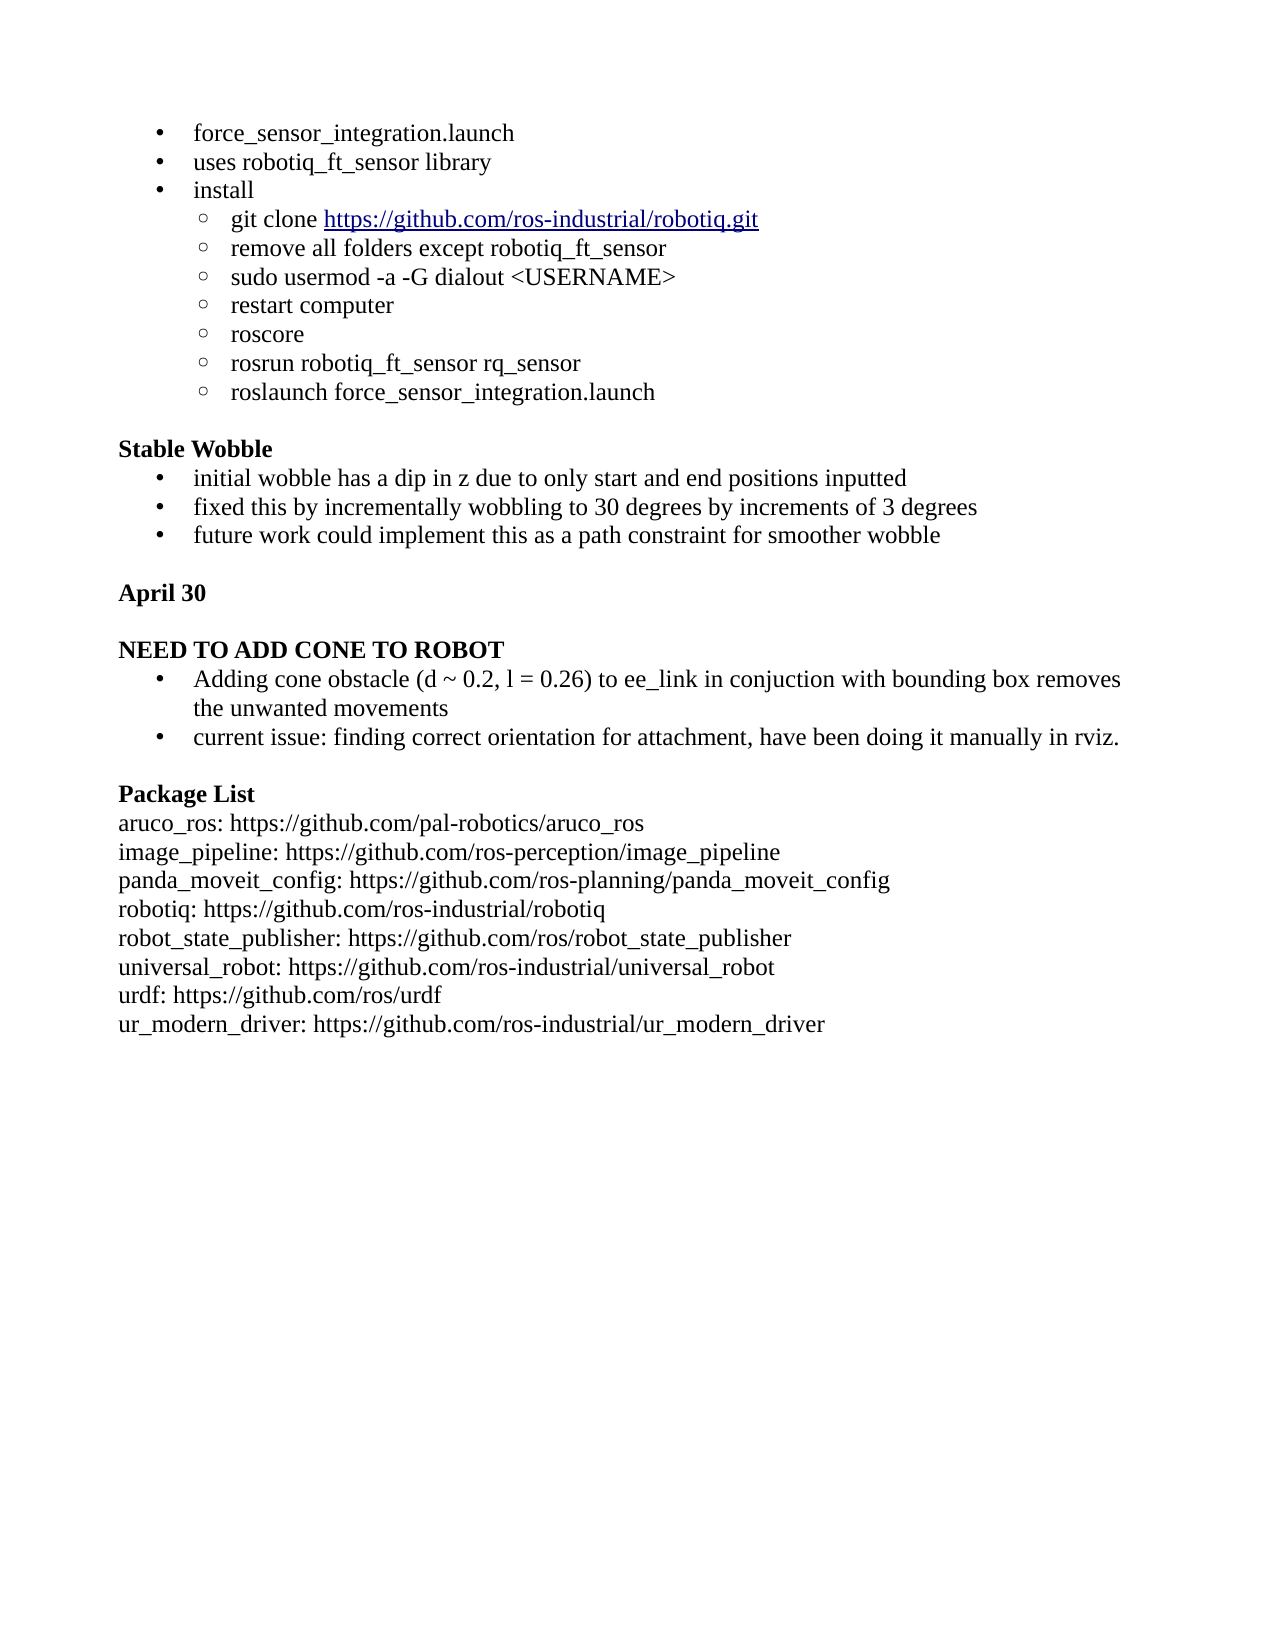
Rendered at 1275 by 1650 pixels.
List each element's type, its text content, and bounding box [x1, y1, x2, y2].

list rosrun robotiq_ft_sensor rq_sensor [193, 348, 1157, 377]
text panda_moveit_config: https://github.com/ros-planning/panda_moveit_config [118, 866, 1157, 894]
text urdf: https://github.com/ros/urdf [118, 981, 1157, 1009]
list initial wobble has a dip in z due to only start and end positions inputted [156, 463, 1157, 492]
list force_sensor_integration.launch [156, 118, 1157, 147]
text April 30 [118, 578, 1157, 607]
list sudo usermod -a -G dialout <USERNAME> [193, 262, 1157, 291]
list install [156, 176, 1157, 204]
text Stable Wobble [118, 434, 1157, 463]
list roscore [193, 319, 1157, 348]
list fixed this by incrementally wobbling to 30 degrees by increments of 3 degrees [156, 492, 1157, 521]
text aruco_ros: https://github.com/pal-robotics/aruco_ros [118, 808, 1157, 837]
text image_pipeline: https://github.com/ros-perception/image_pipeline [118, 837, 1157, 866]
list restart computer [193, 291, 1157, 319]
text robotiq: https://github.com/ros-industrial/robotiq [118, 894, 1157, 923]
list uses robotiq_ft_sensor library [156, 147, 1157, 176]
list remove all folders except robotiq_ft_sensor [193, 233, 1157, 262]
text universal_robot: https://github.com/ros-industrial/universal_robot [118, 952, 1157, 981]
text NEED TO ADD CONE TO ROBOT [118, 636, 1157, 664]
list git clone https://github.com/ros-industrial/robotiq.git [193, 204, 1157, 233]
list roslaunch force_sensor_integration.launch [193, 377, 1157, 406]
text Package List [118, 779, 1157, 808]
text ur_modern_driver: https://github.com/ros-industrial/ur_modern_driver [118, 1009, 1157, 1038]
list Adding cone obstacle (d ~ 0.2, l = 0.26) to ee_link in conjuction with bounding box removes the unwanted movements [156, 664, 1157, 722]
list future work could implement this as a path constraint for smoother wobble [156, 521, 1157, 549]
list current issue: finding correct orientation for attachment, have been doing it manually in rviz. [156, 722, 1157, 751]
text robot_state_publisher: https://github.com/ros/robot_state_publisher [118, 923, 1157, 952]
